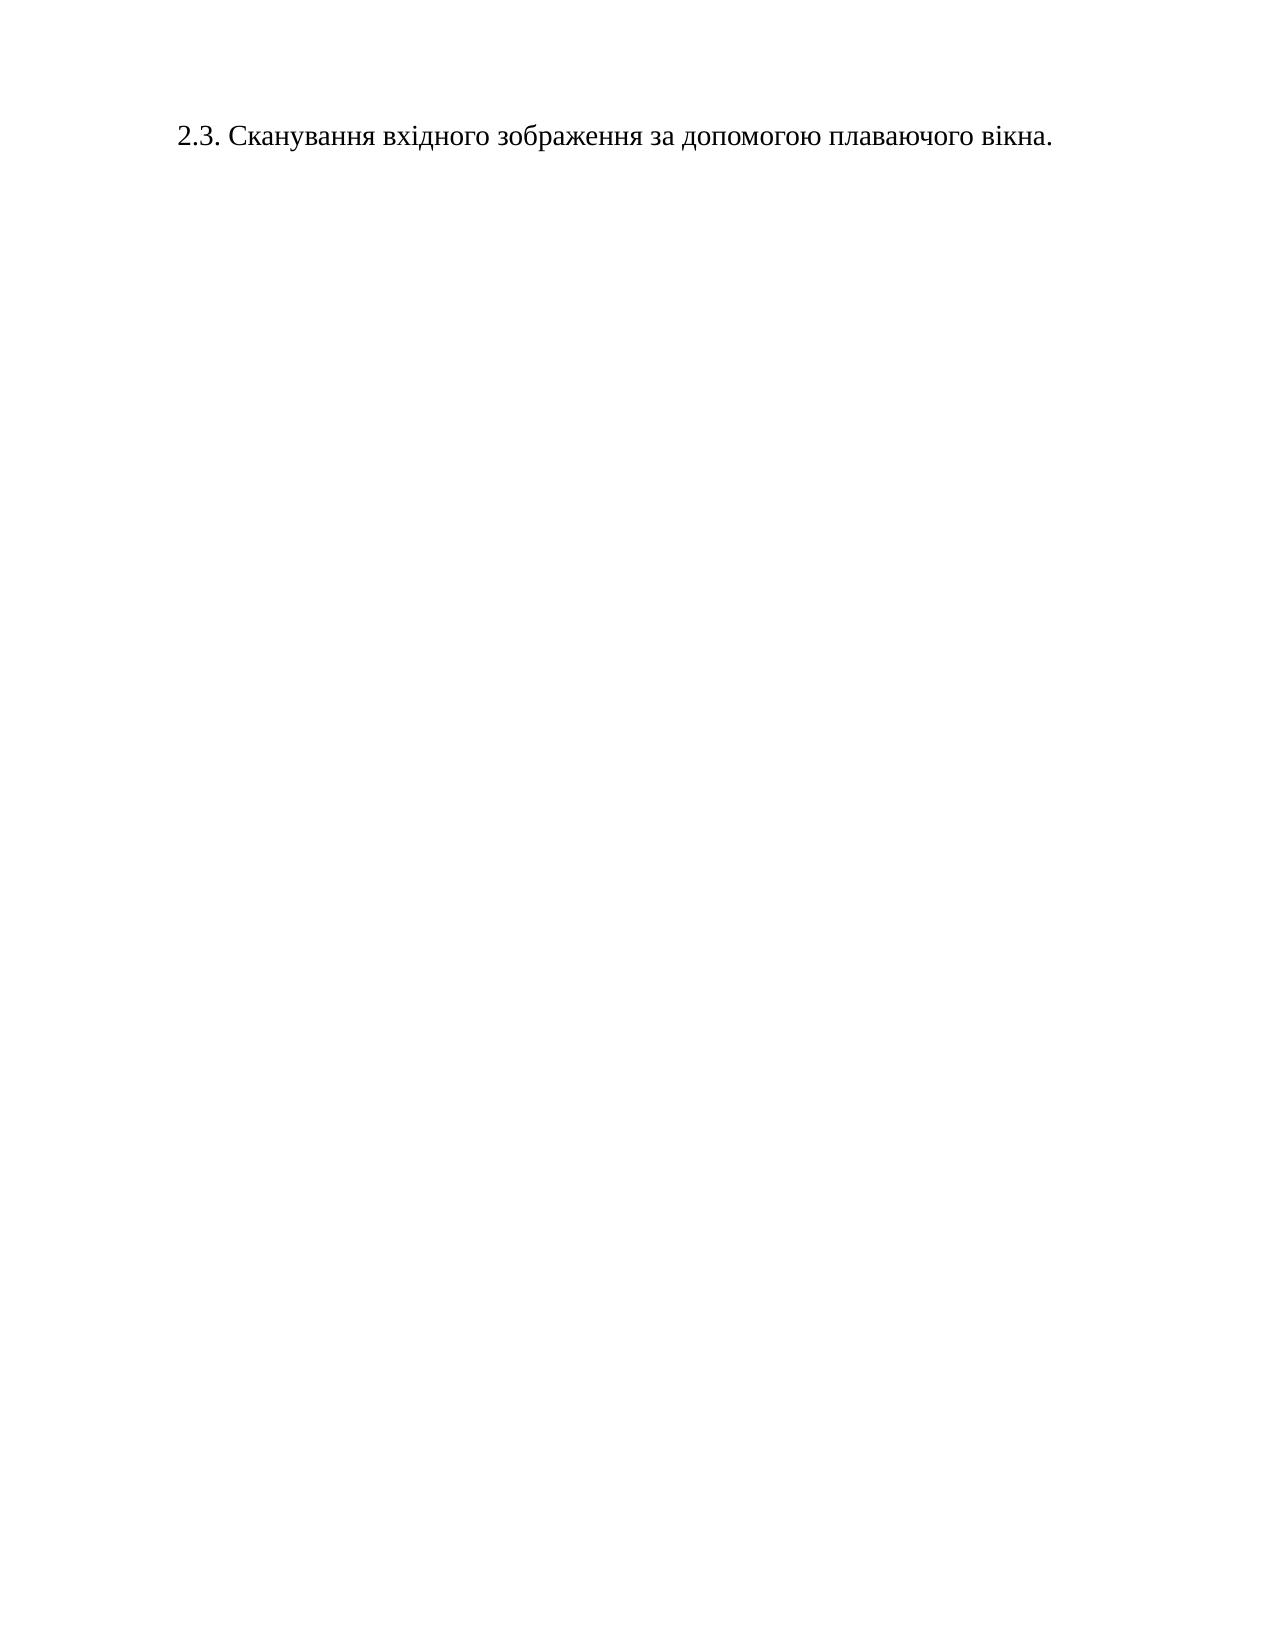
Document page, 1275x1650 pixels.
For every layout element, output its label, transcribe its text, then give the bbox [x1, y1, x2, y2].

text 2.3. Сканування вхідного зображення за допомогою плаваючого вікна. [177, 118, 1157, 152]
